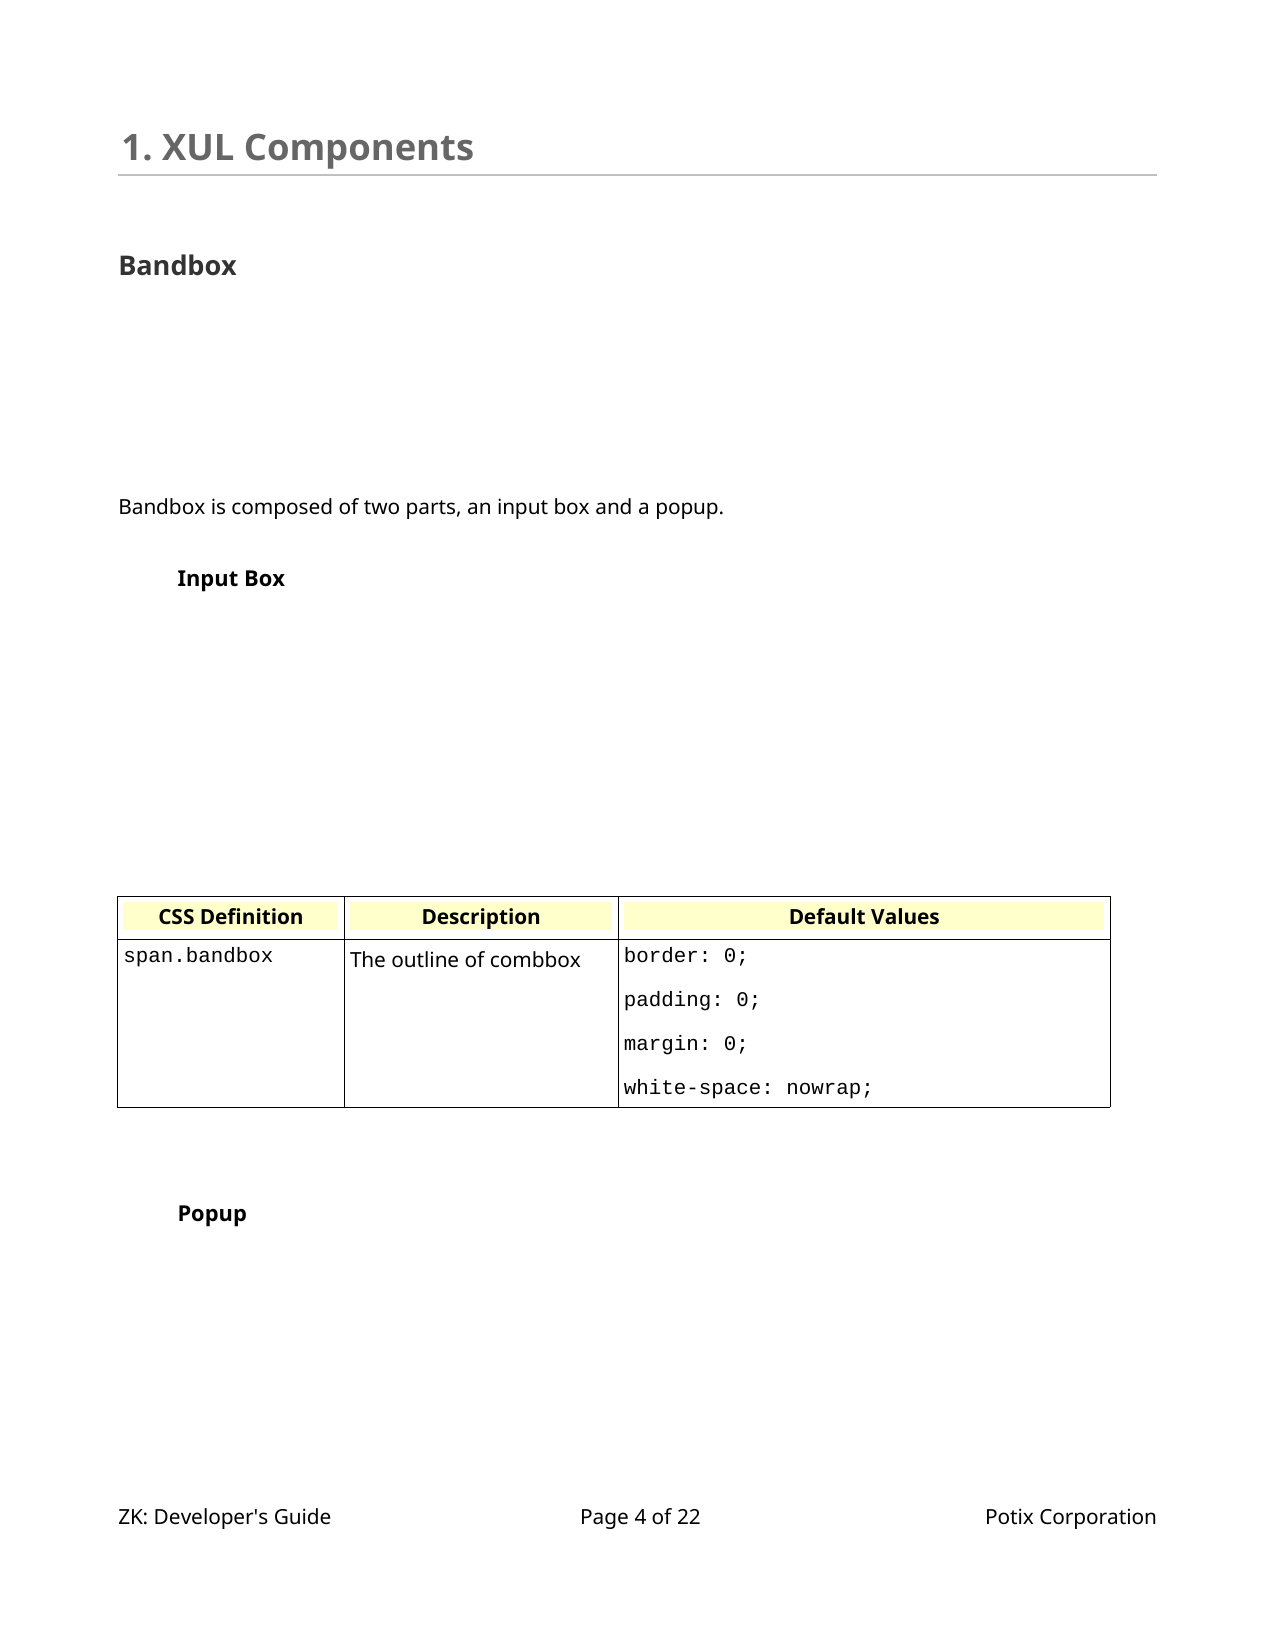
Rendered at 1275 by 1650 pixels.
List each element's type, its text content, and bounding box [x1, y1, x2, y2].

subtitle Bandbox [118, 247, 1157, 283]
text Bandbox is composed of two parts, an input box and a popup. [118, 307, 1157, 520]
table_header Default Values [619, 897, 1110, 939]
table_cell The outline of combbox [345, 940, 618, 1107]
subtitle 1. XUL Components [118, 118, 1157, 174]
table_header Description [345, 897, 618, 939]
subtitle Input Box [177, 563, 1157, 593]
subtitle Popup [177, 1198, 1157, 1228]
table_header CSS Definition [118, 897, 344, 939]
table_cell span.bandbox [118, 940, 344, 1107]
table_cell border: 0; padding: 0; margin: 0; white-space: nowrap; [619, 940, 1110, 1107]
